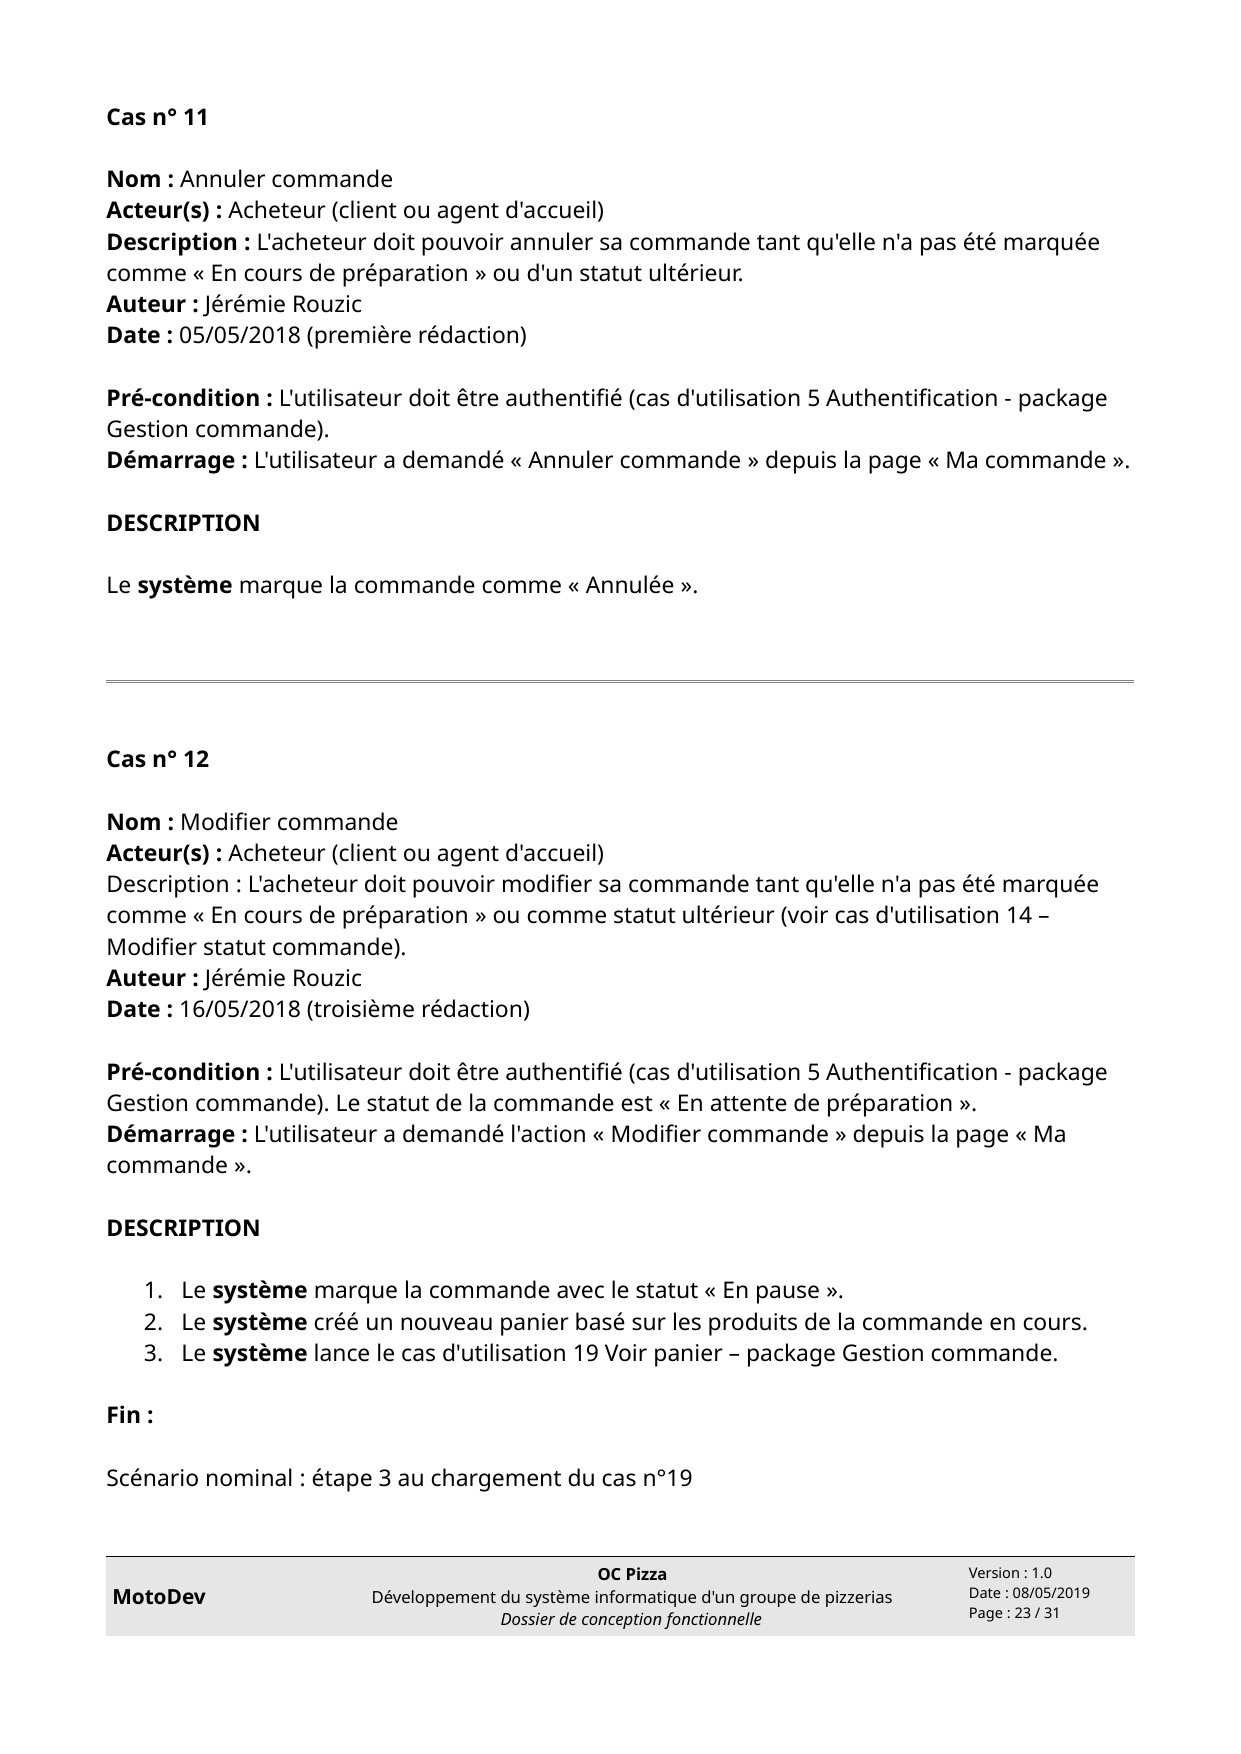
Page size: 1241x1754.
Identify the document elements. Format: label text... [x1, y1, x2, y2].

text Description : L'acheteur doit pouvoir annuler sa commande tant qu'elle n'a pas été marquée comme « En cours de préparation » ou d'un statut ultérieur. [106, 225, 1134, 288]
text Acteur(s) : Acheteur (client ou agent d'accueil) [106, 194, 1134, 225]
text DESCRIPTION [106, 1212, 1134, 1243]
text Cas n° 11 [106, 100, 1134, 132]
list Le système créé un nouveau panier basé sur les produits de la commande en cours. [144, 1306, 1134, 1337]
text Pré-condition : L'utilisateur doit être authentifié (cas d'utilisation 5 Authentification - package Gestion commande). [106, 382, 1134, 444]
text DESCRIPTION [106, 507, 1134, 538]
list Le système lance le cas d'utilisation 19 Voir panier – package Gestion commande. [144, 1337, 1134, 1368]
list Le système marque la commande avec le statut « En pause ». [144, 1274, 1134, 1306]
text Scénario nominal : étape 3 au chargement du cas n°19 [106, 1462, 1134, 1493]
text Auteur : Jérémie Rouzic [106, 962, 1134, 993]
text Pré-condition : L'utilisateur doit être authentifié (cas d'utilisation 5 Authentification - package Gestion commande). Le statut de la commande est « En attente de préparation ». [106, 1056, 1134, 1118]
text Acteur(s) : Acheteur (client ou agent d'accueil) [106, 837, 1134, 868]
text Fin : [106, 1399, 1134, 1431]
text Le système marque la commande comme « Annulée ». [106, 569, 1134, 600]
text Cas n° 12 [106, 743, 1134, 774]
text Démarrage : L'utilisateur a demandé l'action « Modifier commande » depuis la page « Ma commande ». [106, 1118, 1134, 1181]
text Date : 05/05/2018 (première rédaction) [106, 319, 1134, 350]
text Démarrage : L'utilisateur a demandé « Annuler commande » depuis la page « Ma commande ». [106, 444, 1134, 475]
text Nom : Annuler commande [106, 163, 1134, 194]
text Auteur : Jérémie Rouzic [106, 288, 1134, 319]
text Date : 16/05/2018 (troisième rédaction) [106, 993, 1134, 1024]
text Nom : Modifier commande [106, 806, 1134, 837]
text Description : L'acheteur doit pouvoir modifier sa commande tant qu'elle n'a pas été marquée comme « En cours de préparation » ou comme statut ultérieur (voir cas d'utilisation 14 – Modifier statut commande). [106, 868, 1134, 962]
